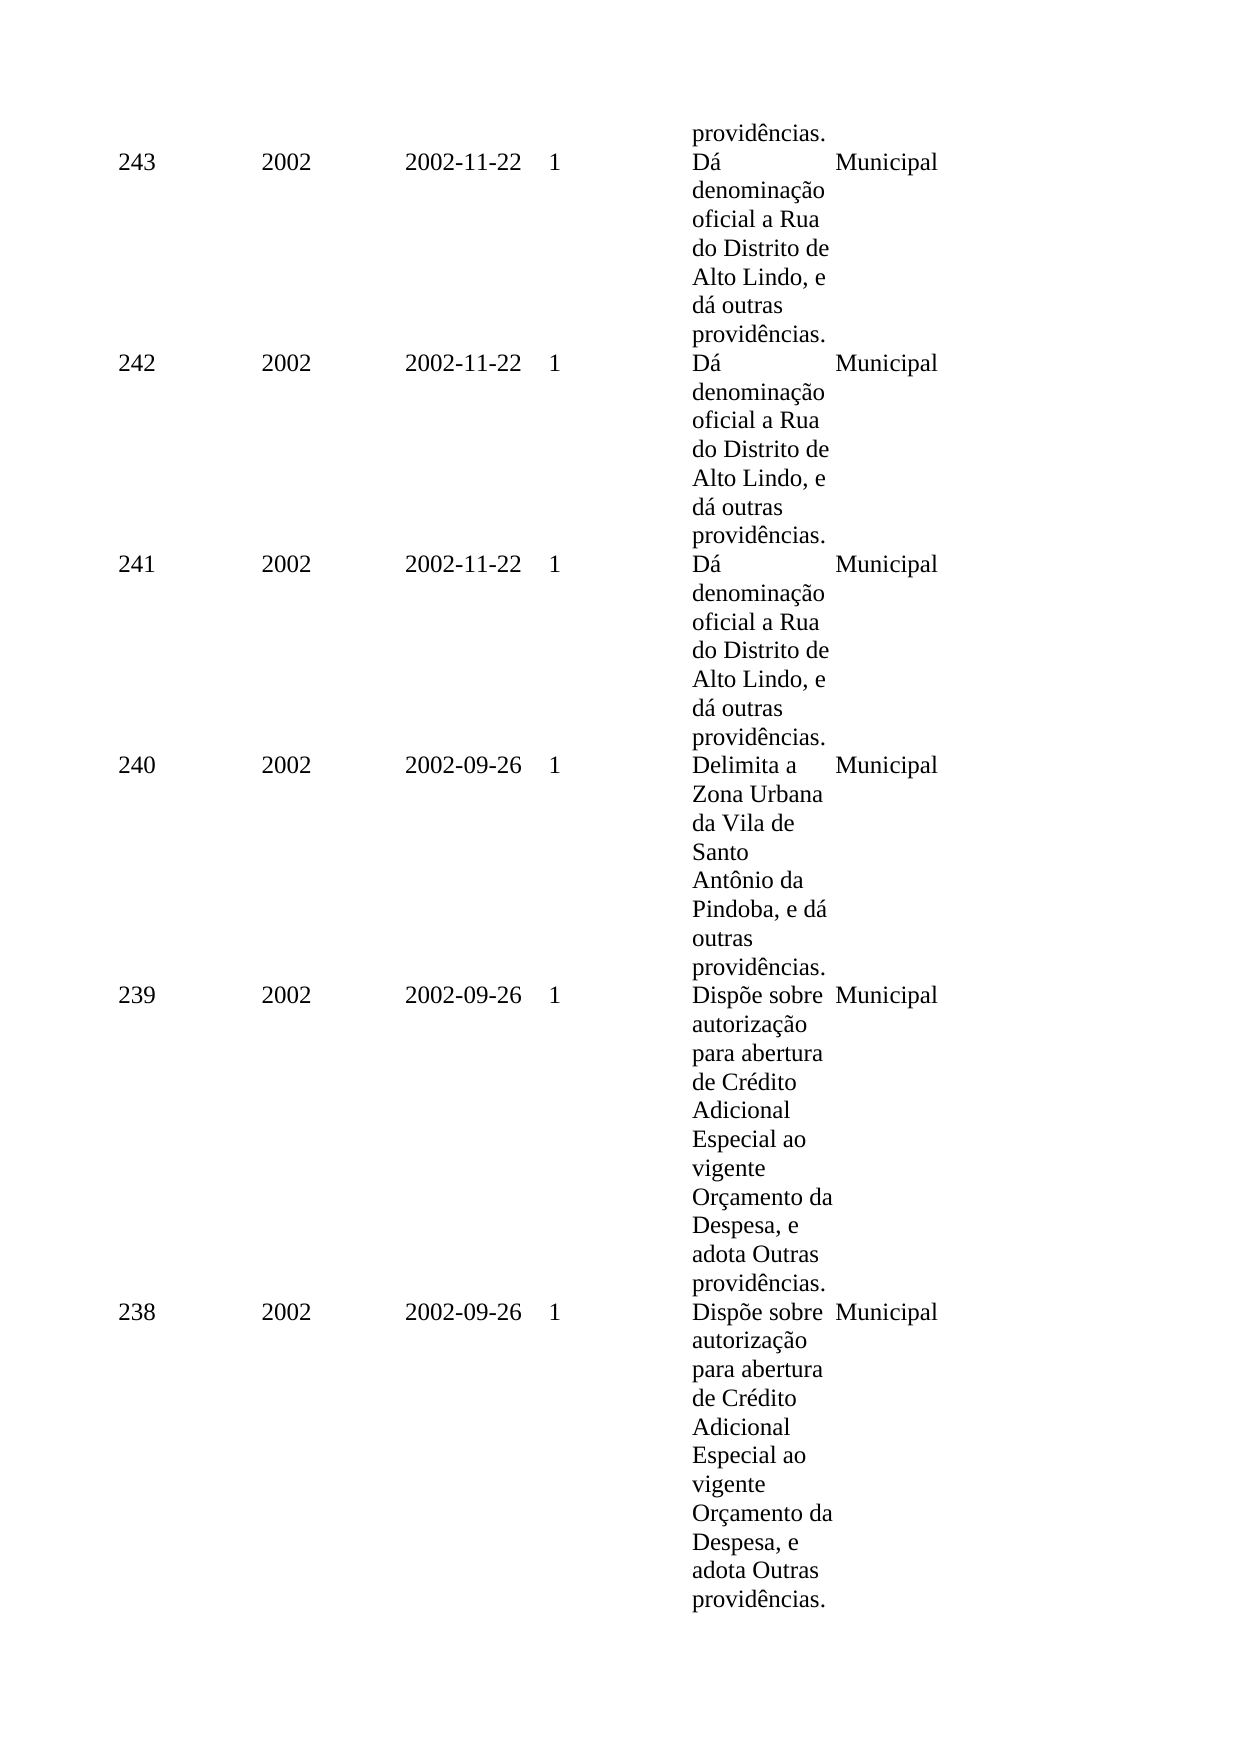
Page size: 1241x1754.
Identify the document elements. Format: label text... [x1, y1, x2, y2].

table_cell 2002 [261, 348, 405, 549]
table_cell 2002-09-26 [405, 1297, 548, 1613]
table_cell 2002-09-26 [405, 751, 548, 981]
table_cell 2002 [261, 1297, 405, 1613]
table_cell 2002 [261, 147, 405, 348]
table_cell Municipal [835, 348, 979, 549]
table_cell 1 [548, 348, 692, 549]
table_cell [979, 751, 1122, 981]
table_cell Delimita a Zona Urbana da Vila de Santo Antônio da Pindoba, e dá outras providências. [692, 751, 835, 981]
table_cell [979, 118, 1122, 147]
table_cell [979, 549, 1122, 751]
table_cell Dispõe sobre autorização para abertura de Crédito Adicional Especial ao vigente Orçamento da Despesa, e adota Outras providências. [692, 981, 835, 1297]
table_cell 242 [118, 348, 261, 549]
table_cell Municipal [835, 147, 979, 348]
table_cell Municipal [835, 751, 979, 981]
table_cell 2002 [261, 549, 405, 751]
table_cell 241 [118, 549, 261, 751]
table_cell [835, 118, 979, 147]
table_cell 238 [118, 1297, 261, 1613]
table_cell 239 [118, 981, 261, 1297]
table_cell 1 [548, 549, 692, 751]
table_cell 2002 [261, 751, 405, 981]
table_cell 2002 [261, 981, 405, 1297]
table_cell 1 [548, 981, 692, 1297]
table_cell [118, 118, 261, 147]
table_cell Dá denominação oficial a Rua do Distrito de Alto Lindo, e dá outras providências. [692, 348, 835, 549]
table_cell [979, 1297, 1122, 1613]
table_cell 1 [548, 147, 692, 348]
table_cell 240 [118, 751, 261, 981]
table_cell Dá denominação oficial a Rua do Distrito de Alto Lindo, e dá outras providências. [692, 549, 835, 751]
table_cell Municipal [835, 549, 979, 751]
table_cell Dá denominação oficial a Rua do Distrito de Alto Lindo, e dá outras providências. [692, 147, 835, 348]
table_cell Municipal [835, 1297, 979, 1613]
table_cell 2002-11-22 [405, 147, 548, 348]
table_cell 1 [548, 751, 692, 981]
table_cell Municipal [835, 981, 979, 1297]
table_cell 2002-11-22 [405, 348, 548, 549]
table_cell 1 [548, 1297, 692, 1613]
table_cell [261, 118, 405, 147]
table_cell [405, 118, 548, 147]
table_cell Dispõe sobre autorização para abertura de Crédito Adicional Especial ao vigente Orçamento da Despesa, e adota Outras providências. [692, 1297, 835, 1613]
table_cell 2002-11-22 [405, 549, 548, 751]
table_cell [979, 981, 1122, 1297]
table_cell 243 [118, 147, 261, 348]
table_cell [979, 147, 1122, 348]
table_cell [979, 348, 1122, 549]
table_cell providências. [692, 118, 835, 147]
table_cell [548, 118, 692, 147]
table_cell 2002-09-26 [405, 981, 548, 1297]
